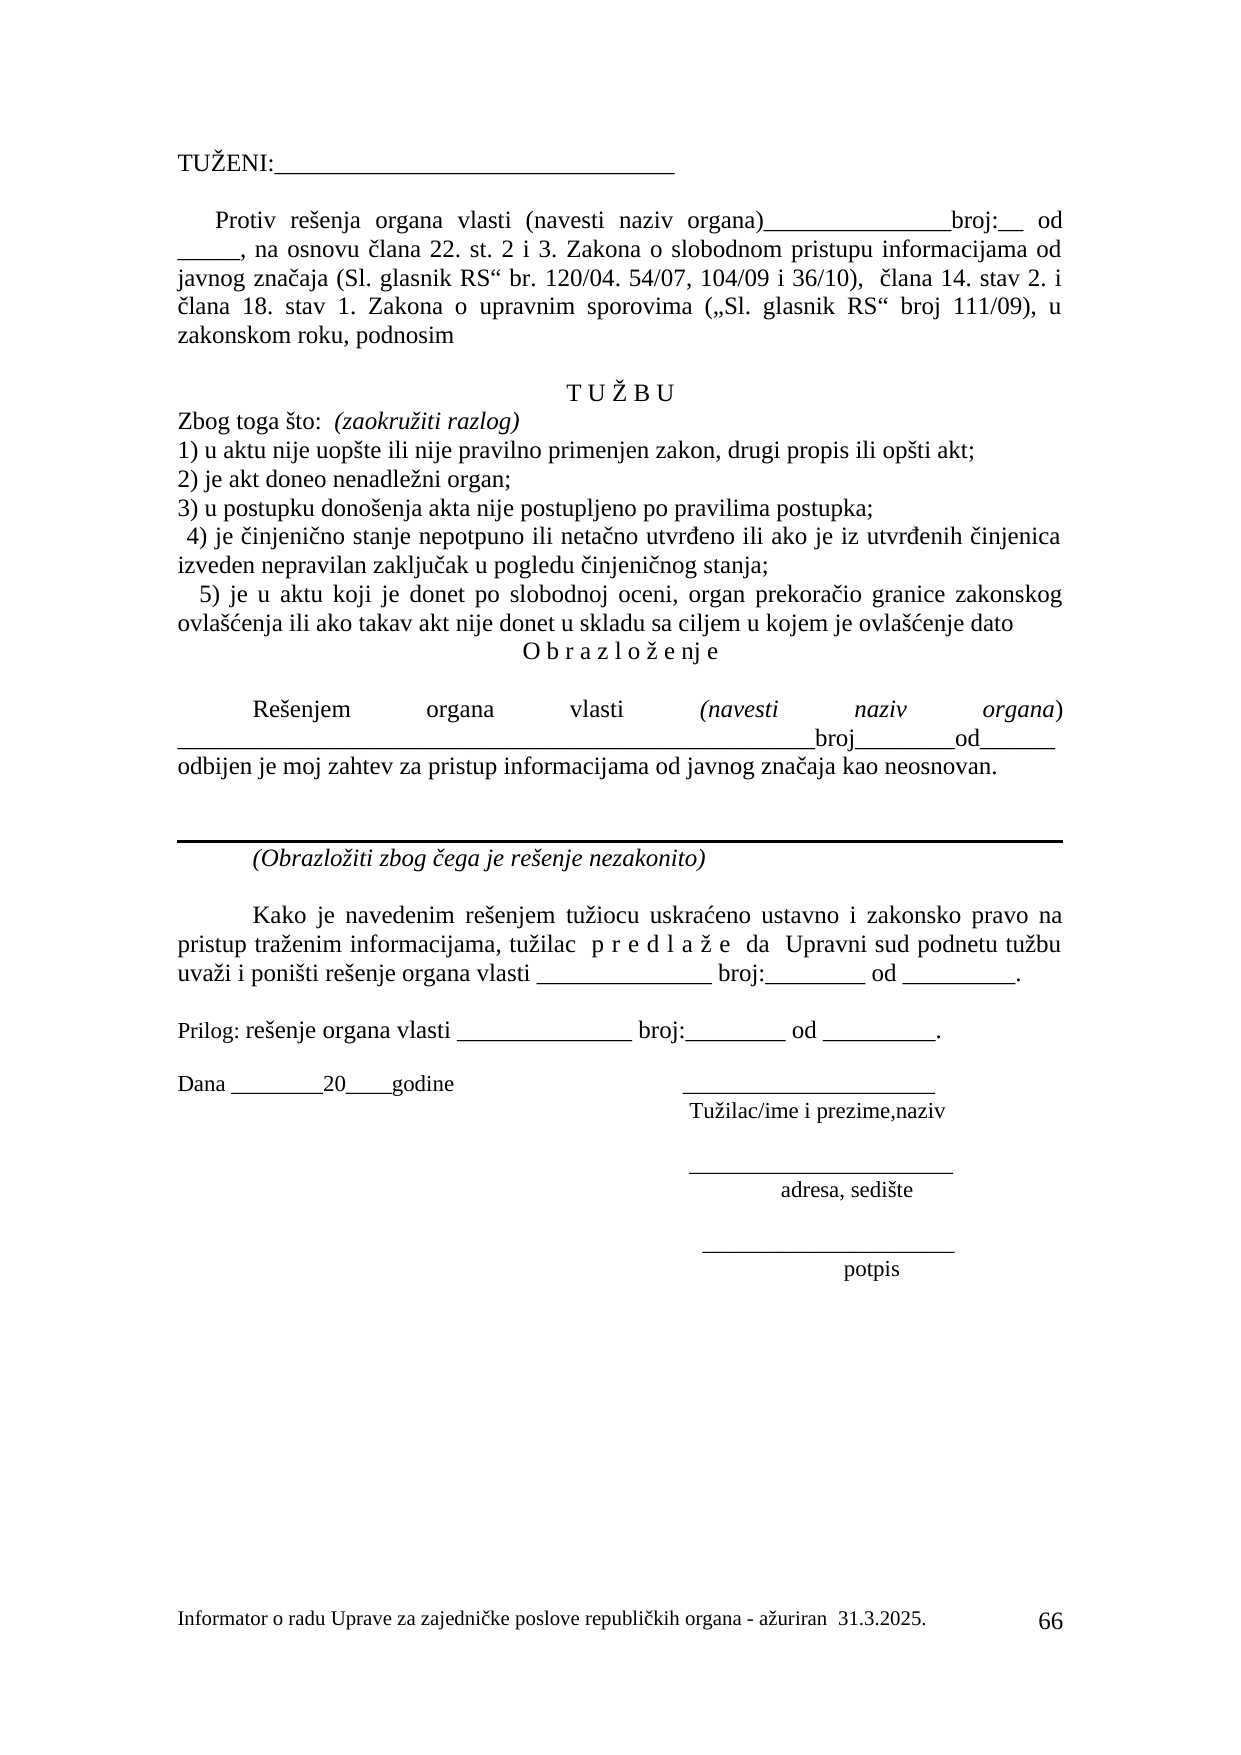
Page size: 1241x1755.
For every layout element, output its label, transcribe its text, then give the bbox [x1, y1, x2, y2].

text TUŽENI:________________________________ [177, 148, 1063, 176]
text O b r a z l o ž e nj e [177, 636, 1063, 665]
text adresa, sedište [215, 1176, 1063, 1202]
text 3) u postupku donošenja akta nije postuplјeno po pravilima postupka; [140, 493, 1063, 521]
text Prilog: rešenje organa vlasti ______________ broj:________ od _________. [177, 1015, 1063, 1044]
text Kako je navedenim rešenjem tužiocu uskraćeno ustavno i zakonsko pravo na pristup traženim informacijama, tužilac p r e d l a ž e da Upravni sud podnetu tužbu uvaži i poništi rešenje organa vlasti ______________ broj:________ od _________. [177, 900, 1063, 987]
text (Obrazložiti zbog čega je rešenje nezakonito) [177, 843, 1063, 872]
text potpis [215, 1255, 1063, 1281]
text Rešenjem organa vlasti (navesti naziv organa) ___________________________________________________broj________od______ odbijen je moj zahtev za pristup informacijama od javnog značaja kao neosnovan. [177, 694, 1063, 780]
text Dana ________20____godine ______________________ [177, 1071, 1063, 1097]
text Zbog toga što: (zaokružiti razlog) [140, 406, 1063, 435]
text ______________________ [702, 1202, 1063, 1255]
text 1) u aktu nije uopšte ili nije pravilno primenjen zakon, drugi propis ili opšti akt; [140, 435, 1063, 464]
text 4) je činjenično stanje nepotpuno ili netačno utvrđeno ili ako je iz utvrđenih činjenica izveden nepravilan zaklјučak u pogledu činjeničnog stanja; [140, 521, 1063, 579]
text _______________________ [215, 1149, 1063, 1176]
text Protiv rešenja organa vlasti (navesti naziv organa)_______________broj:__ od _____, na osnovu člana 22. st. 2 i 3. Zakona o slobodnom pristupu informacijama od javnog značaja (Sl. glasnik RS“ br. 120/04. 54/07, 104/09 i 36/10), člana 14. stav 2. i člana 18. stav 1. Zakona o upravnim sporovima („Sl. glasnik RS“ broj 111/09), u zakonskom roku, podnosim [177, 205, 1063, 349]
text 5) je u aktu koji je donet po slobodnoj oceni, organ prekoračio granice zakonskog ovlašćenja ili ako takav akt nije donet u skladu sa cilјem u kojem je ovlašćenje dato [140, 579, 1063, 636]
text 2) je akt doneo nenadležni organ; [140, 464, 1063, 493]
text T U Ž B U [177, 378, 1063, 406]
text Tužilac/ime i prezime,naziv [215, 1097, 1063, 1123]
